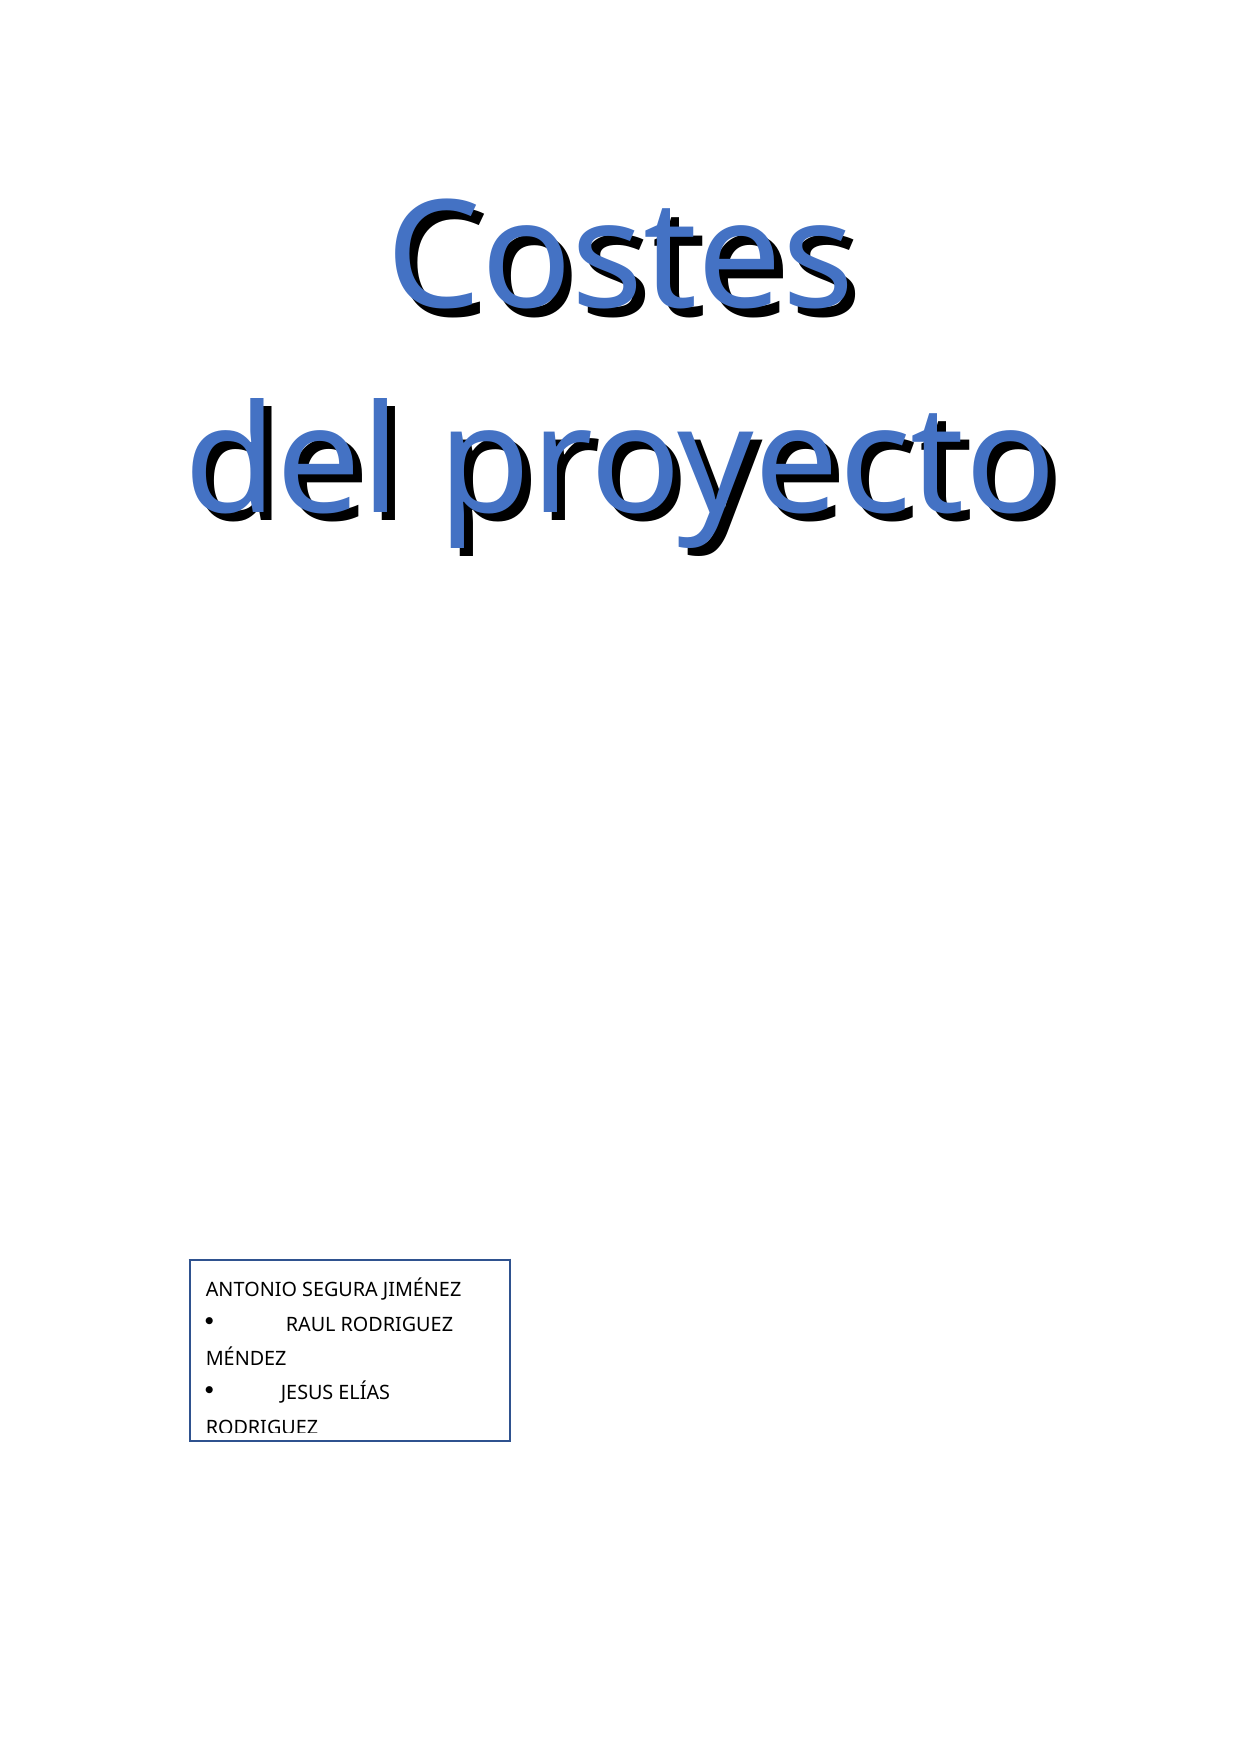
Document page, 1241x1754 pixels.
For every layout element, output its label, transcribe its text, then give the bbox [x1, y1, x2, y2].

list RAUL RODRIGUEZ MÉNDEZ [206, 1302, 494, 1371]
text del proyecto [177, 352, 1063, 556]
list JESUS ELÍAS RODRIGUEZ [206, 1371, 494, 1432]
text Costes [177, 148, 1063, 352]
list ANTONIO SEGURA JIMÉNEZ [206, 1268, 494, 1302]
